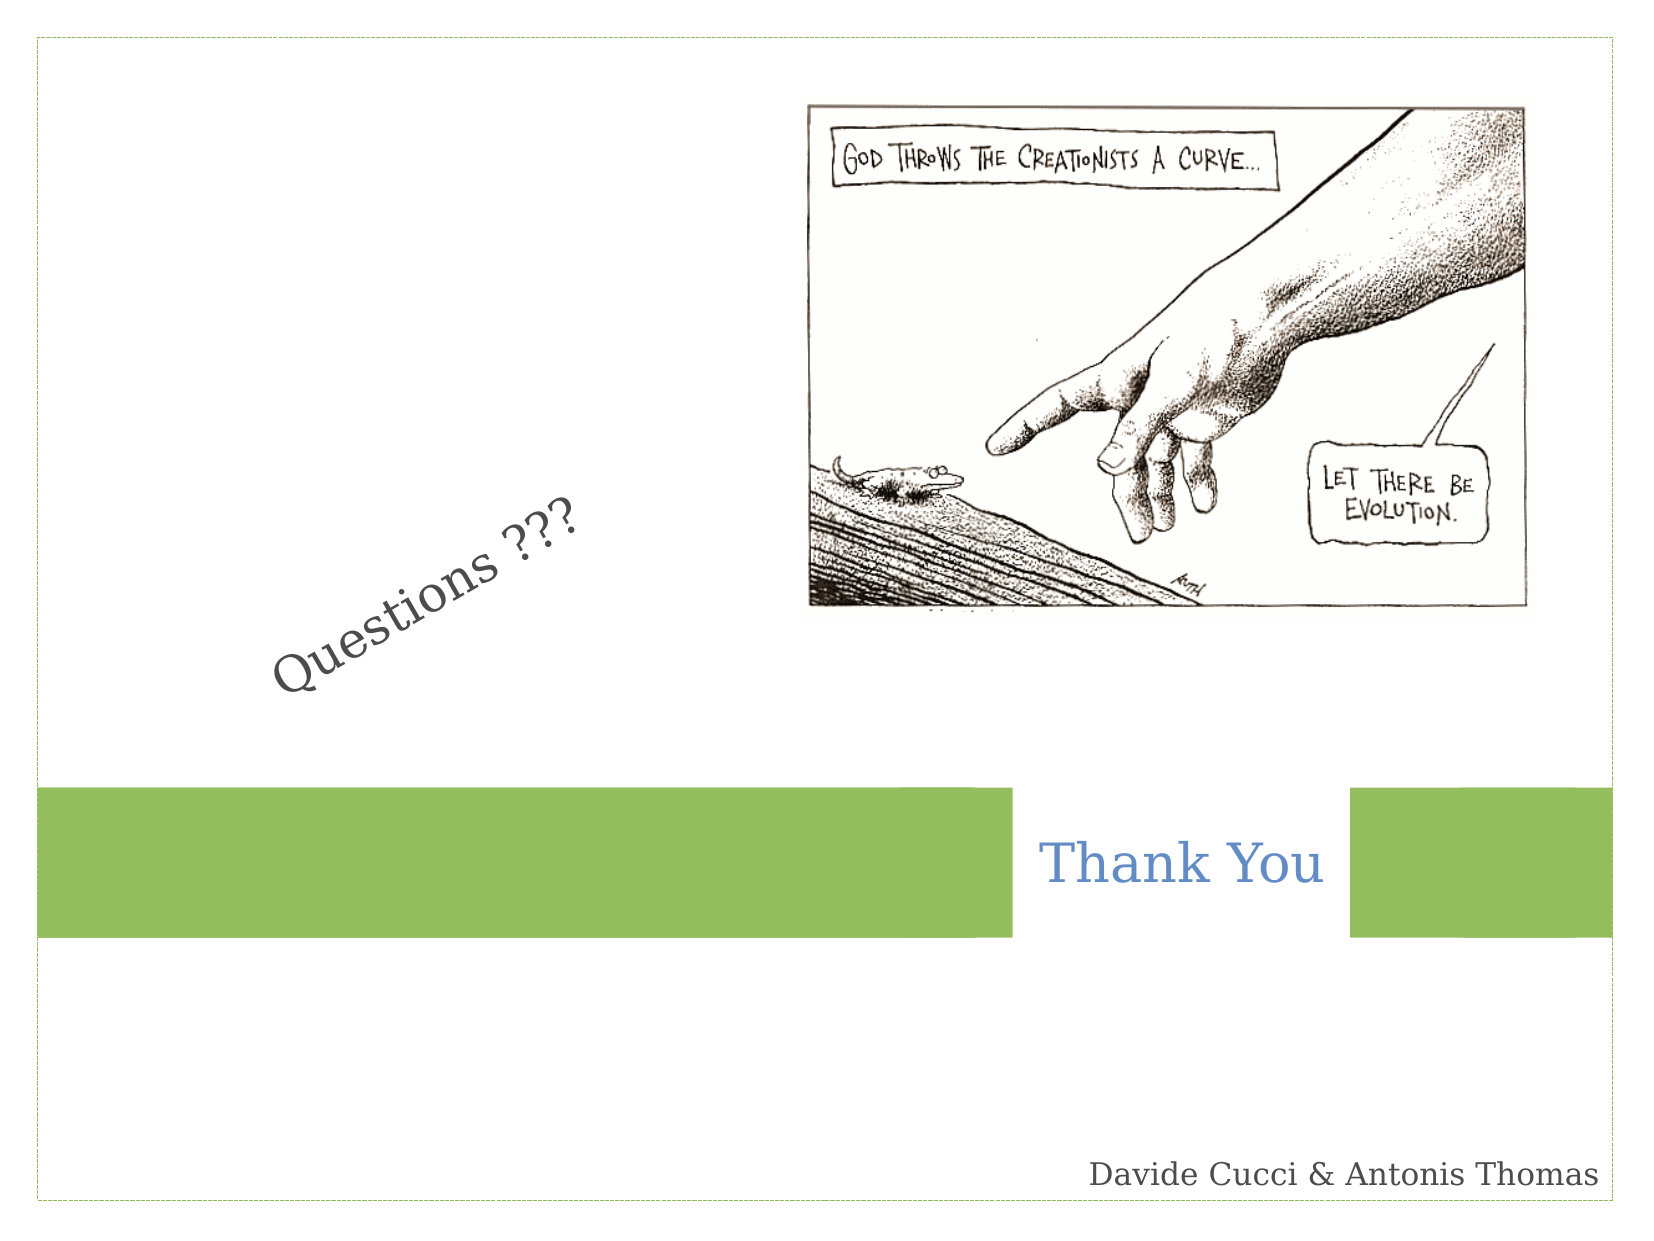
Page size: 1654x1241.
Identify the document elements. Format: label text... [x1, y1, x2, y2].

picture [801, 94, 1538, 620]
text_box Thank You [1024, 825, 1342, 903]
text_box [37, 787, 1013, 938]
text_box Questions ??? [244, 453, 639, 724]
text_box Davide Cucci & Antonis Thomas [1074, 1148, 1616, 1201]
text_box [1350, 787, 1613, 938]
